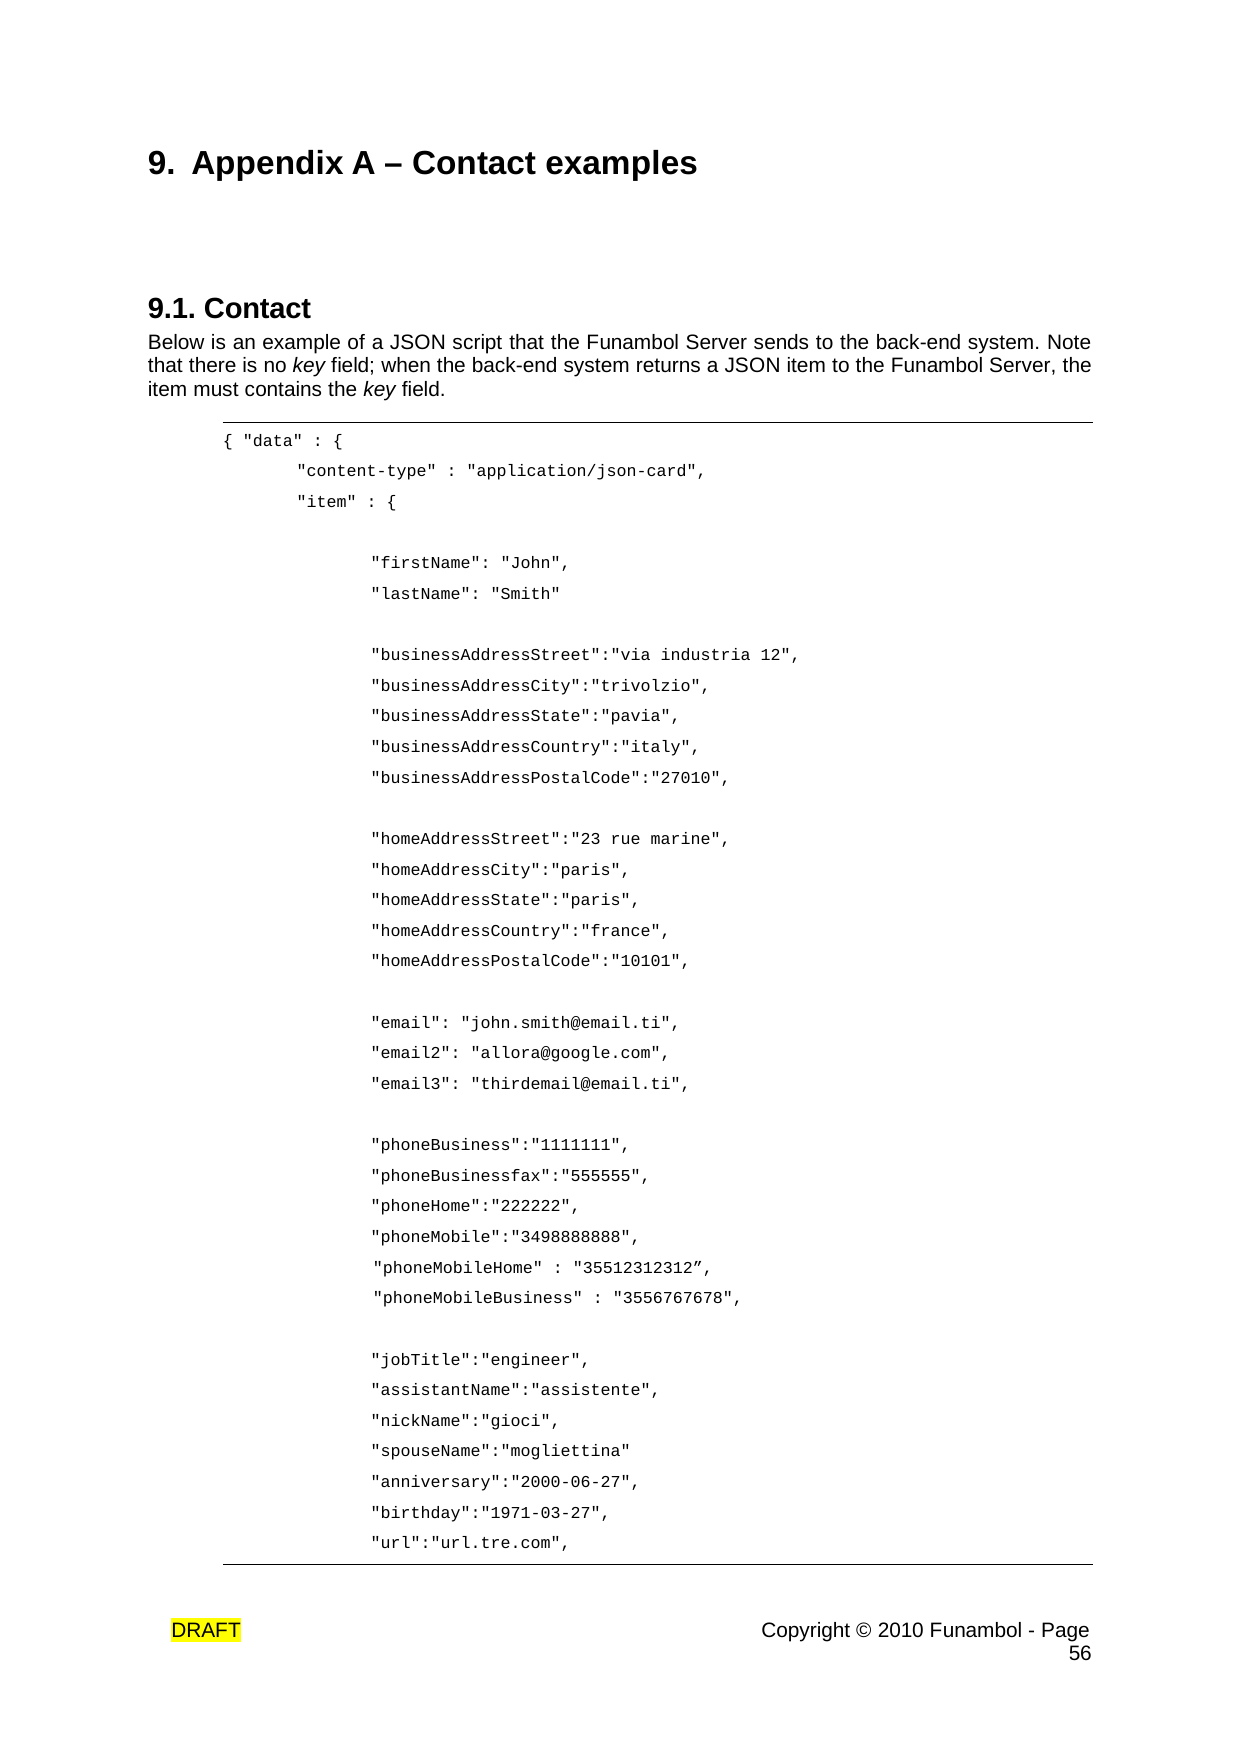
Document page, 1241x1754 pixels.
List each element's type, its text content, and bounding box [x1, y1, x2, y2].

text "url":"url.tre.com", [223, 1524, 1093, 1564]
text "phoneMobileHome" : "35512312312”, [223, 1249, 1093, 1278]
text "homeAddressPostalCode":"10101", [223, 943, 1093, 972]
text "businessAddressCity":"trivolzio", [223, 667, 1093, 696]
text "businessAddressState":"pavia", [223, 698, 1093, 727]
text "businessAddressStreet":"via industria 12", [223, 636, 1093, 666]
text "homeAddressState":"paris", [223, 881, 1093, 911]
text "phoneMobileBusiness" : "3556767678", [223, 1279, 1093, 1309]
text "businessAddressPostalCode":"27010", [223, 759, 1093, 788]
text "phoneBusiness":"1111111", [223, 1126, 1093, 1156]
text Below is an example of a JSON script that the Funambol Server sends to the back-end system. Note that there is no key field; when the back-end system returns a JSON item to the Funambol Server, the item must contains the key field. [148, 330, 1093, 401]
text "anniversary":"2000-06-27", [223, 1463, 1093, 1492]
text { "data" : { [223, 423, 1093, 451]
text "businessAddressCountry":"italy", [223, 728, 1093, 757]
subtitle Appendix A – Contact examples [148, 144, 1093, 181]
text "homeAddressCountry":"france", [223, 912, 1093, 941]
text "email": "john.smith@email.ti", [223, 1004, 1093, 1033]
text "spouseName":"mogliettina" [223, 1433, 1093, 1462]
text "firstName": "John", [223, 544, 1093, 574]
text "phoneBusinessfax":"555555", [223, 1157, 1093, 1186]
text "nickName":"gioci", [223, 1402, 1093, 1431]
text "jobTitle":"engineer", [223, 1341, 1093, 1370]
text "assistantName":"assistente", [223, 1371, 1093, 1401]
text "phoneHome":"222222", [223, 1188, 1093, 1217]
text "phoneMobile":"3498888888", [223, 1218, 1093, 1247]
text "lastName": "Smith" [223, 575, 1093, 604]
text "email2": "allora@google.com", [223, 1034, 1093, 1064]
text "content-type" : "application/json-card", [223, 453, 1093, 482]
text "homeAddressCity":"paris", [223, 851, 1093, 880]
subtitle Contact [148, 292, 1093, 324]
text "birthday":"1971-03-27", [223, 1494, 1093, 1523]
text "homeAddressStreet":"23 rue marine", [223, 820, 1093, 849]
text "email3": "thirdemail@email.ti", [223, 1065, 1093, 1094]
text "item" : { [223, 483, 1093, 512]
